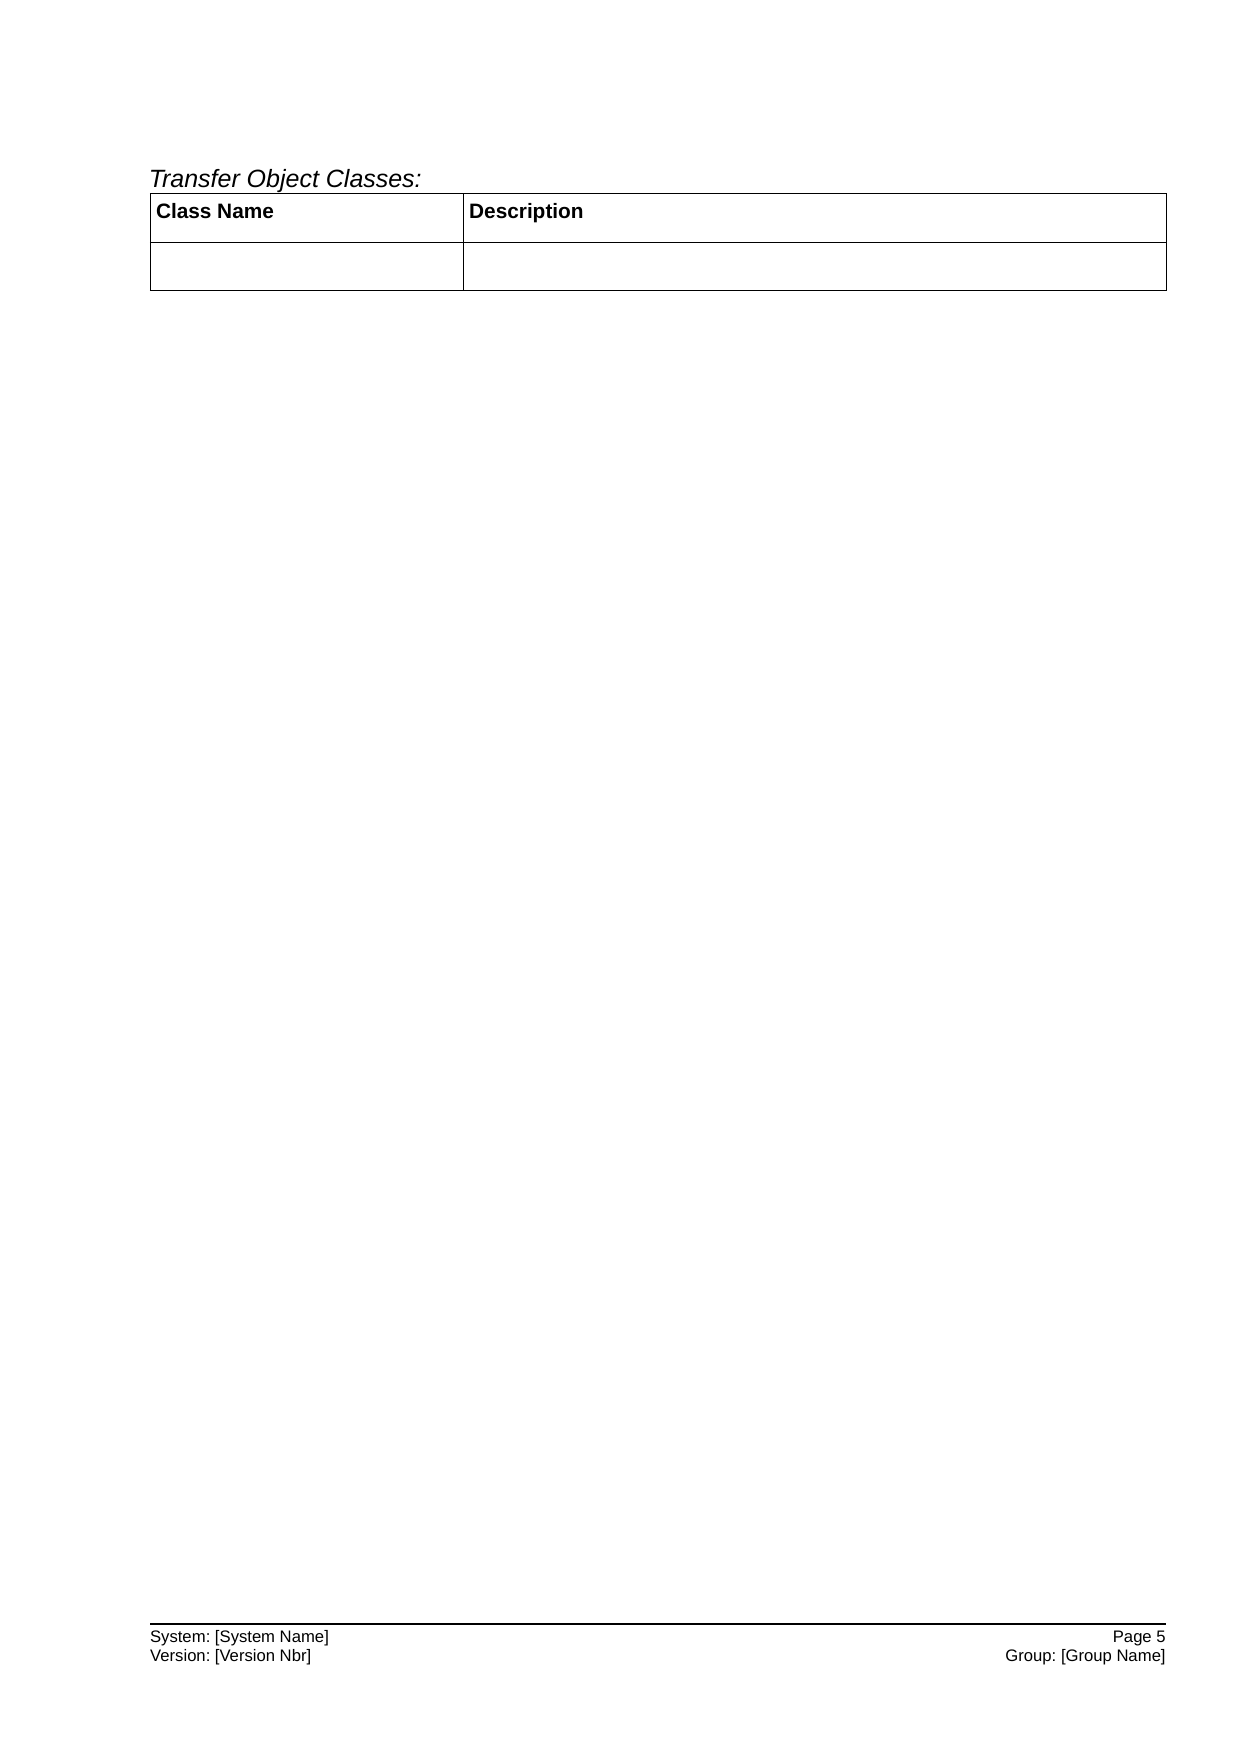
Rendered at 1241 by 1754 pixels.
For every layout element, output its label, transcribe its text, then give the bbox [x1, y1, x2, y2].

table_cell [151, 243, 463, 290]
table_cell [464, 243, 1166, 290]
text Transfer Object Classes: [148, 164, 1166, 193]
table_header Description [464, 194, 1166, 242]
table_header Class Name [151, 194, 463, 242]
